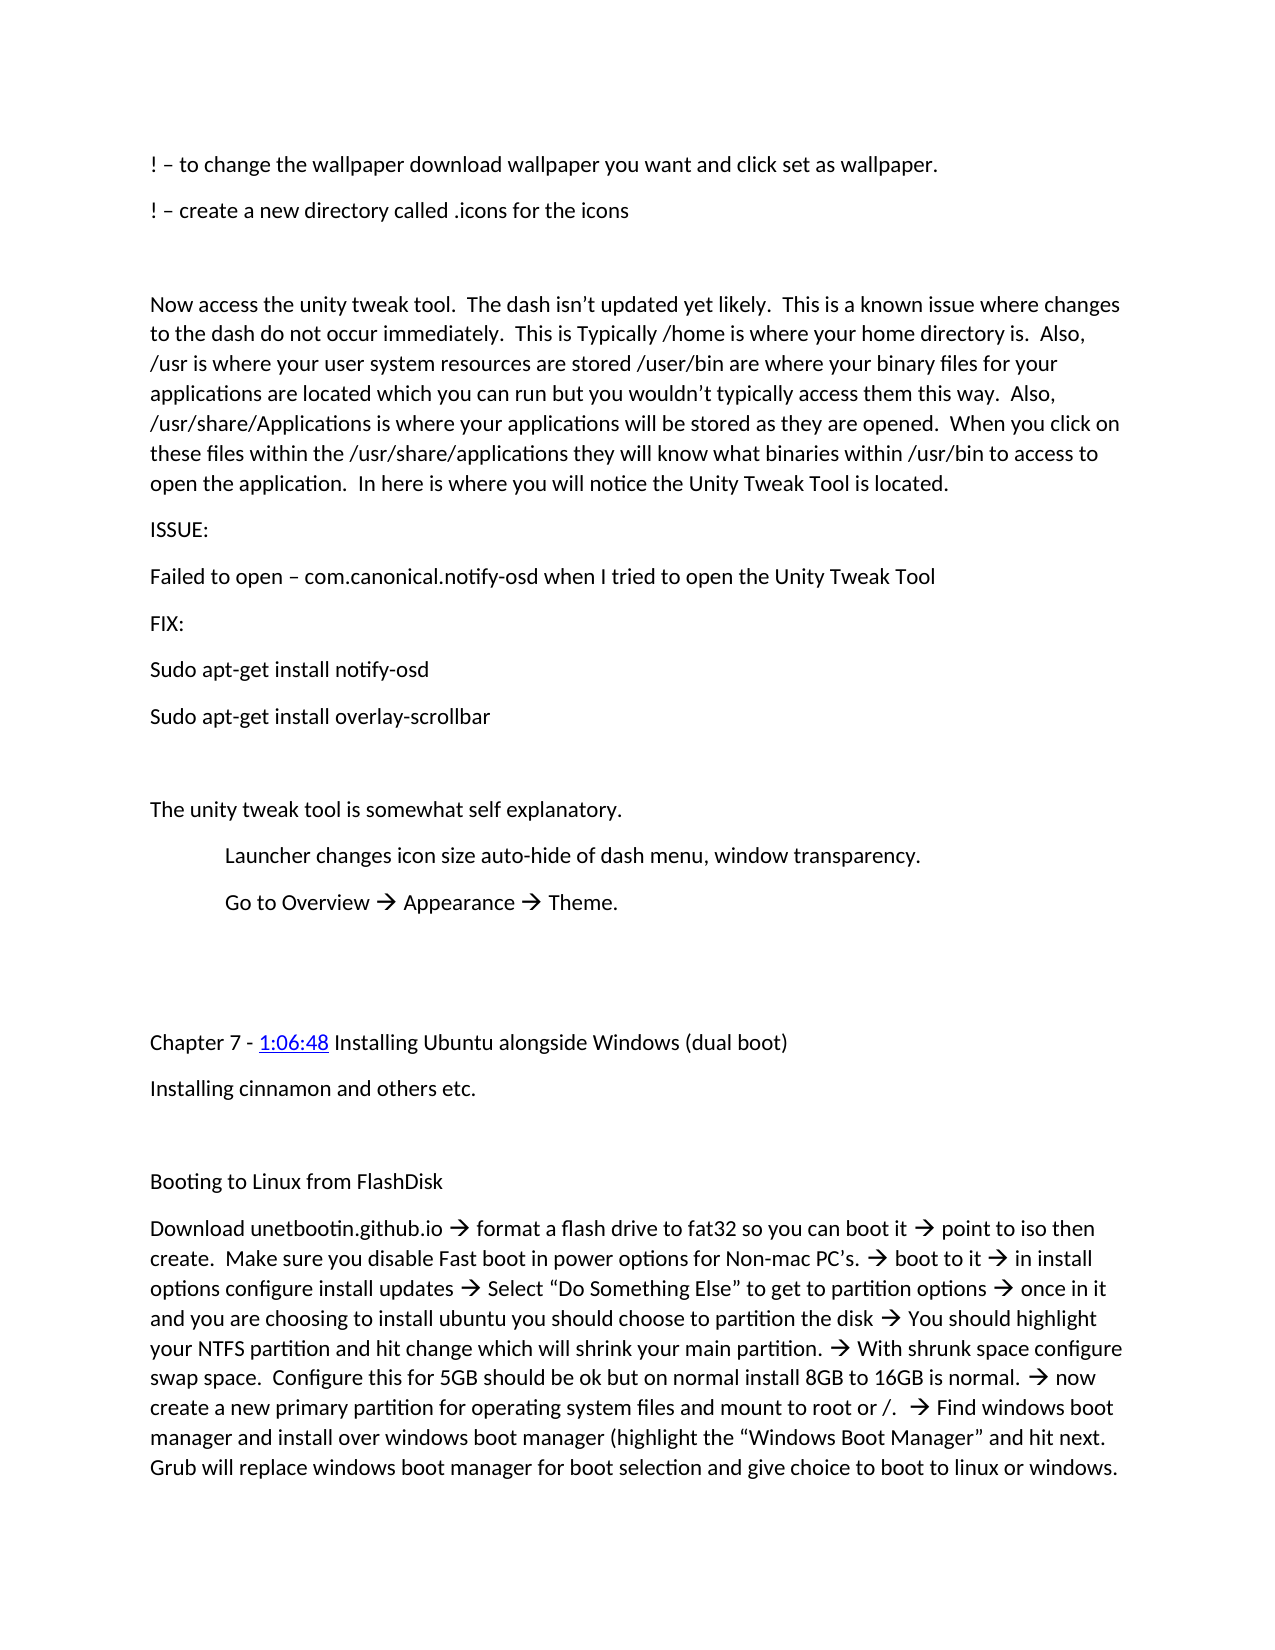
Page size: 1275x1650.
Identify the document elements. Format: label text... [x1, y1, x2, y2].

text Failed to open – com.canonical.notify-osd when I tried to open the Unity Tweak Tool [150, 562, 1125, 590]
text Booting to Linux from FlashDisk [150, 1167, 1125, 1196]
text FIX: [150, 609, 1125, 637]
list Launcher changes icon size auto-hide of dash menu, window transparency. [225, 842, 1125, 869]
text Now access the unity tweak tool. The dash isn’t updated yet likely. This is a known issue where changes to the dash do not occur immediately. This is Typically /home is where your home directory is. Also, /usr is where your user system resources are stored /user/bin are where your binary files for your applications are located which you can run but you wouldn’t typically access them this way. Also, /usr/share/Applications is where your applications will be stored as they are opened. When you click on these files within the /usr/share/applications they will know what binaries within /usr/bin to access to open the application. In here is where you will notice the Unity Tweak Tool is located. [150, 290, 1125, 497]
text Chapter 7 - 1:06:48 Installing Ubuntu alongside Windows (dual boot) [150, 1028, 1125, 1056]
text ISSUE: [150, 516, 1125, 544]
text Download unetbootin.github.io  format a flash drive to fat32 so you can boot it  point to iso then create. Make sure you disable Fast boot in power options for Non-mac PC’s.  boot to it  in install options configure install updates  Select “Do Something Else” to get to partition options  once in it and you are choosing to install ubuntu you should choose to partition the disk  You should highlight your NTFS partition and hit change which will shrink your main partition.  With shrunk space configure swap space. Configure this for 5GB should be ok but on normal install 8GB to 16GB is normal.  now create a new primary partition for operating system files and mount to root or /.  Find windows boot manager and install over windows boot manager (highlight the “Windows Boot Manager” and hit next. Grub will replace windows boot manager for boot selection and give choice to boot to linux or windows. [150, 1214, 1125, 1481]
text Sudo apt-get install notify-osd [150, 655, 1125, 683]
list Go to Overview  Appearance  Theme. [225, 888, 1125, 916]
text Installing cinnamon and others etc. [150, 1074, 1125, 1102]
text The unity tweak tool is somewhat self explanatory. [150, 795, 1125, 823]
text ! – create a new directory called .icons for the icons [150, 197, 1125, 224]
text ! – to change the wallpaper download wallpaper you want and click set as wallpaper. [150, 150, 1125, 178]
text Sudo apt-get install overlay-scrollbar [150, 702, 1125, 730]
